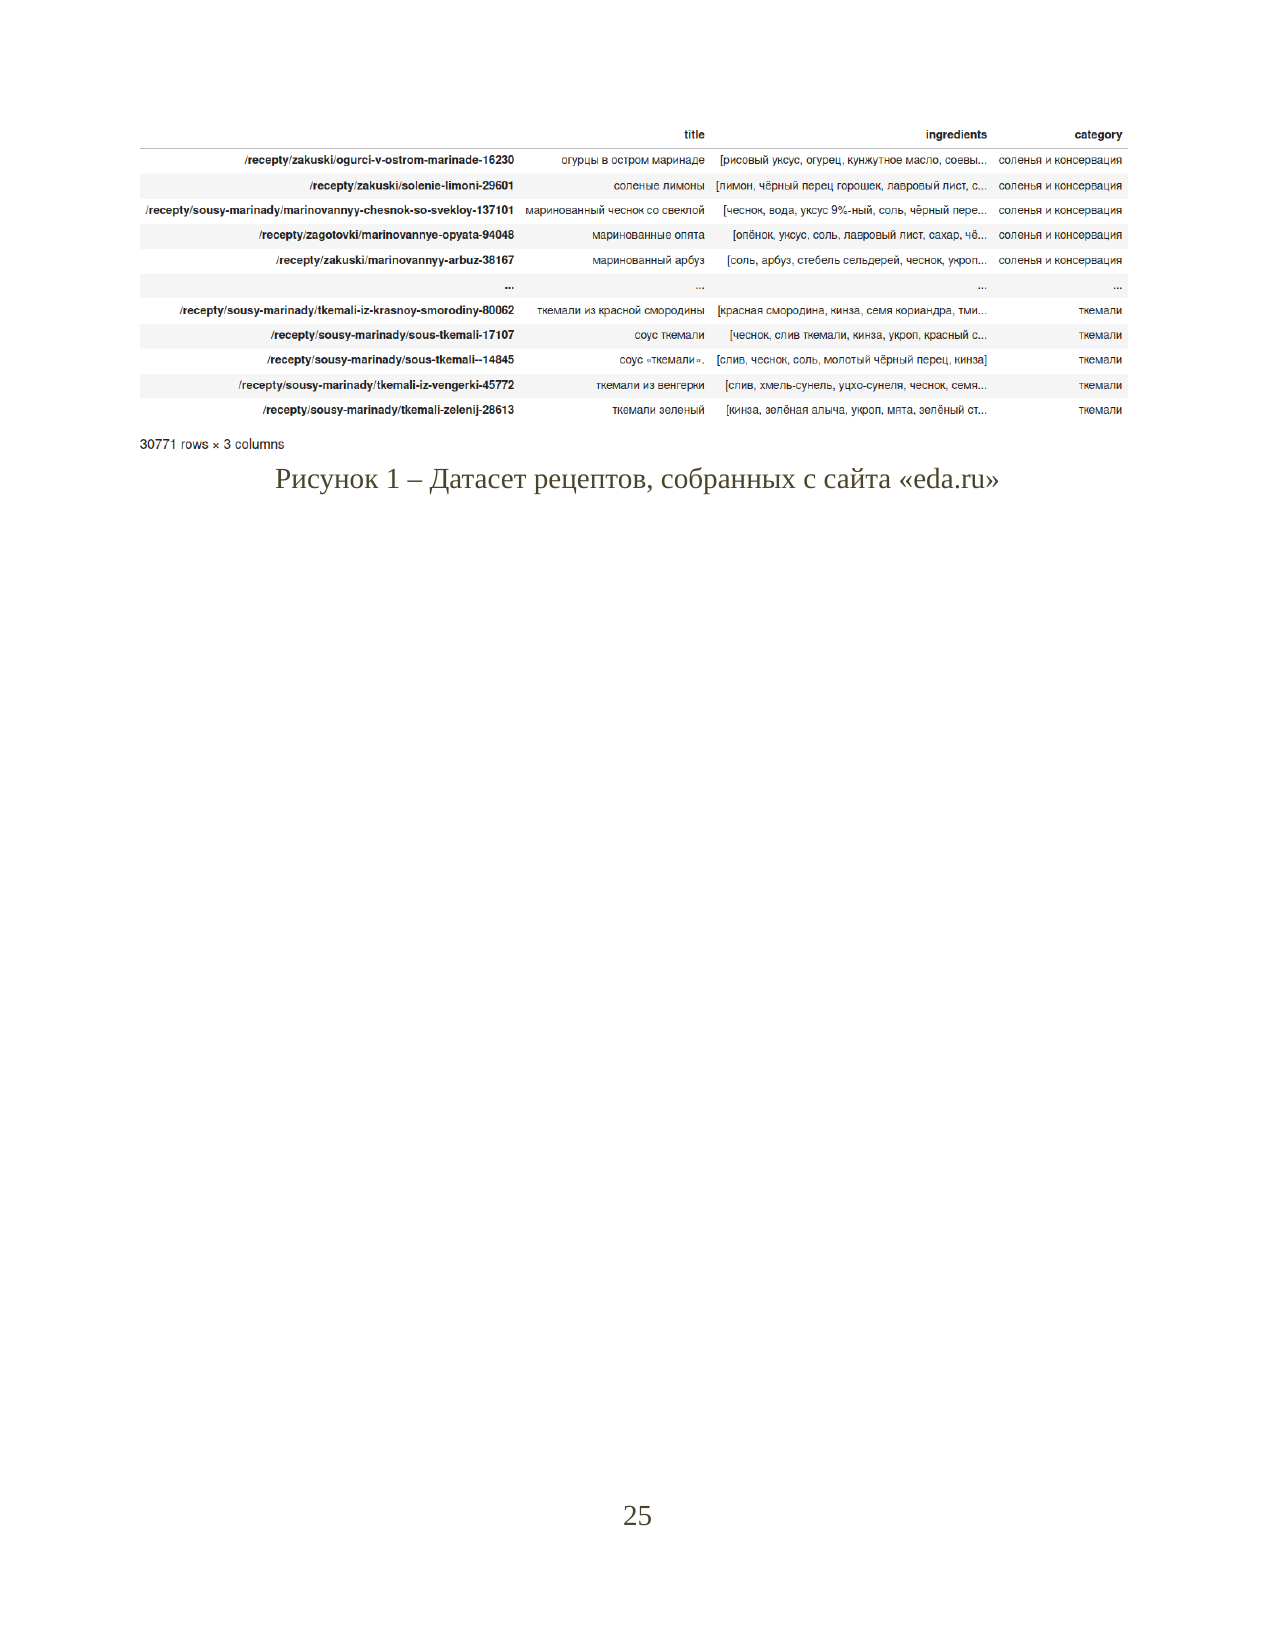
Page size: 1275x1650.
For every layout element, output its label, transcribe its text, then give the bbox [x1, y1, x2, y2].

picture [140, 123, 1135, 461]
subtitle Рисунок 1 – Датасет рецептов, собранных с сайта «eda.ru» [118, 461, 1157, 494]
